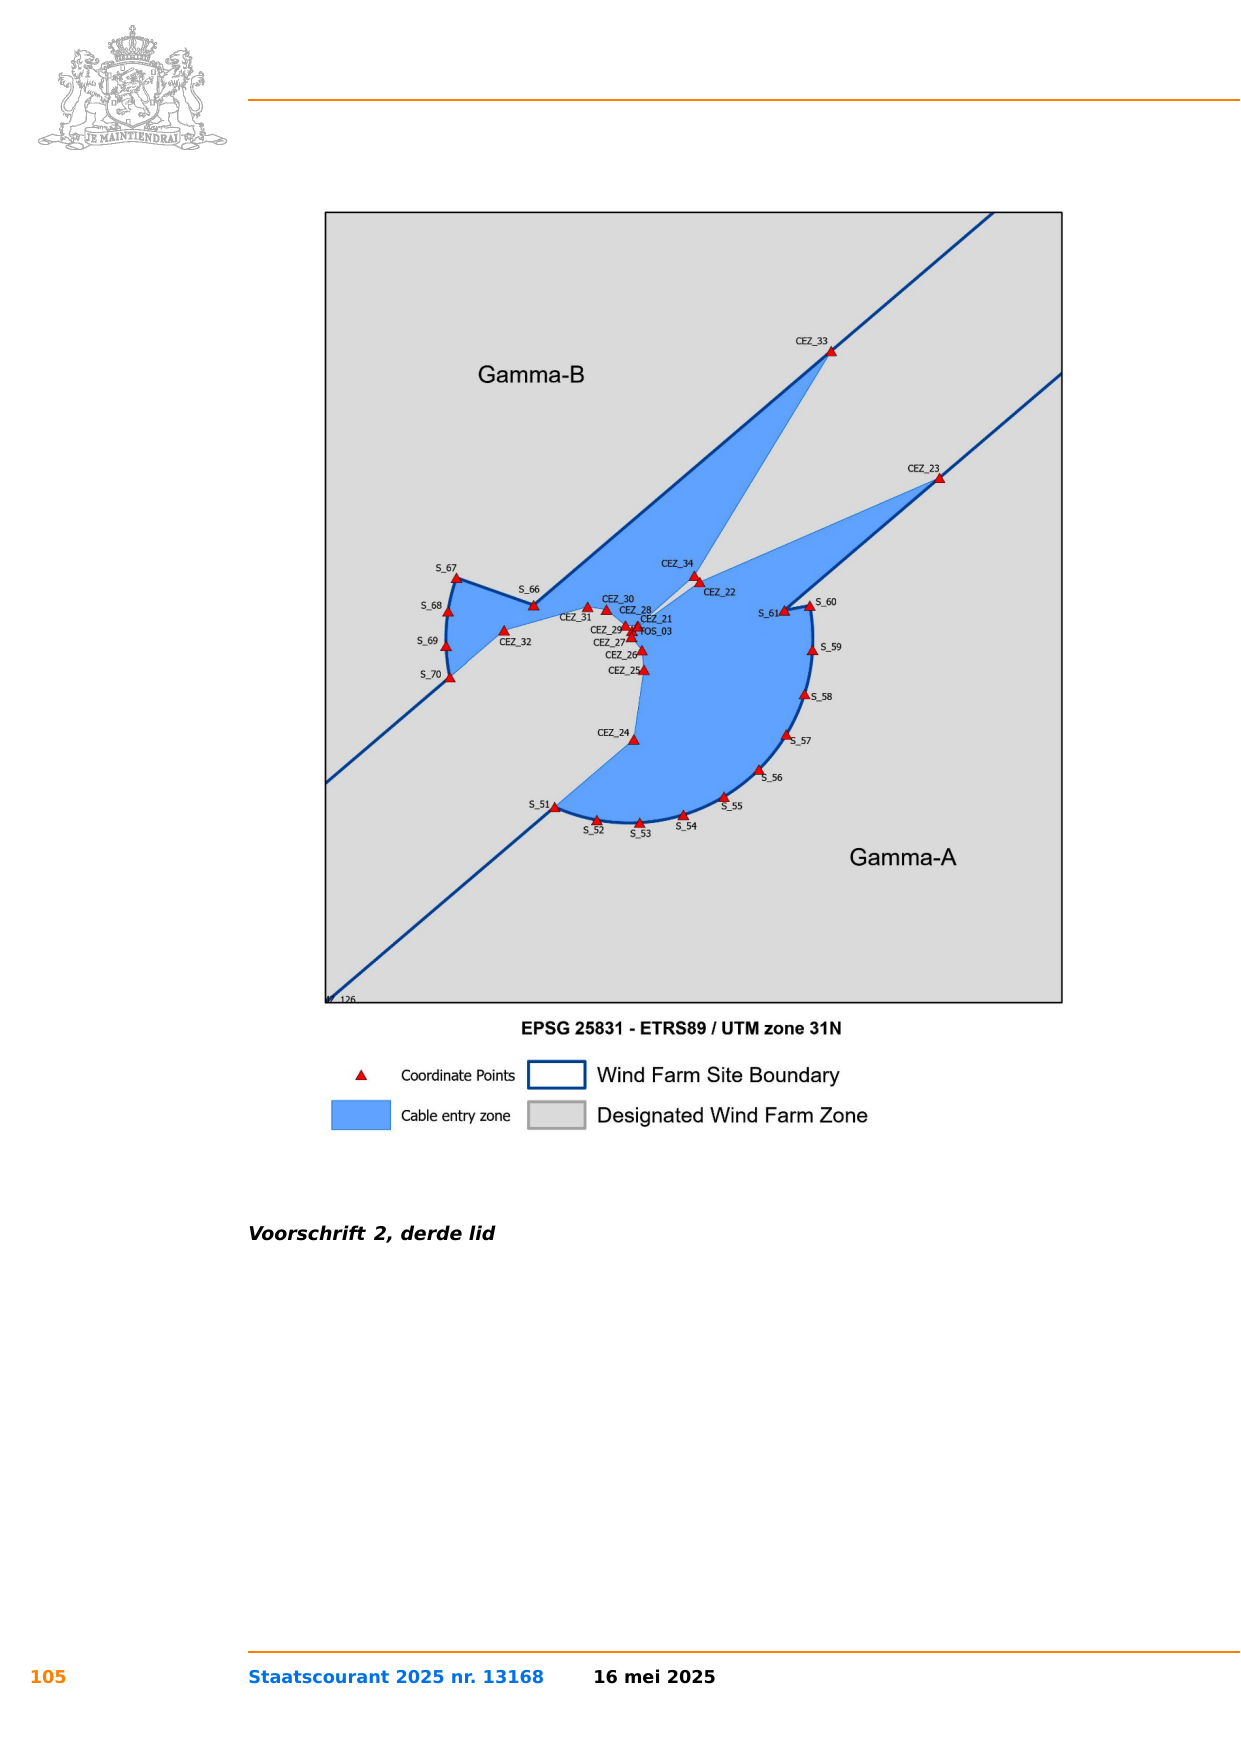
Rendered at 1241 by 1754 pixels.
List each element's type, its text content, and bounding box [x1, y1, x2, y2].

picture [38, 25, 227, 150]
subtitle Voorschrift 2, derde lid [248, 1223, 1163, 1244]
picture [248, 155, 1123, 1171]
